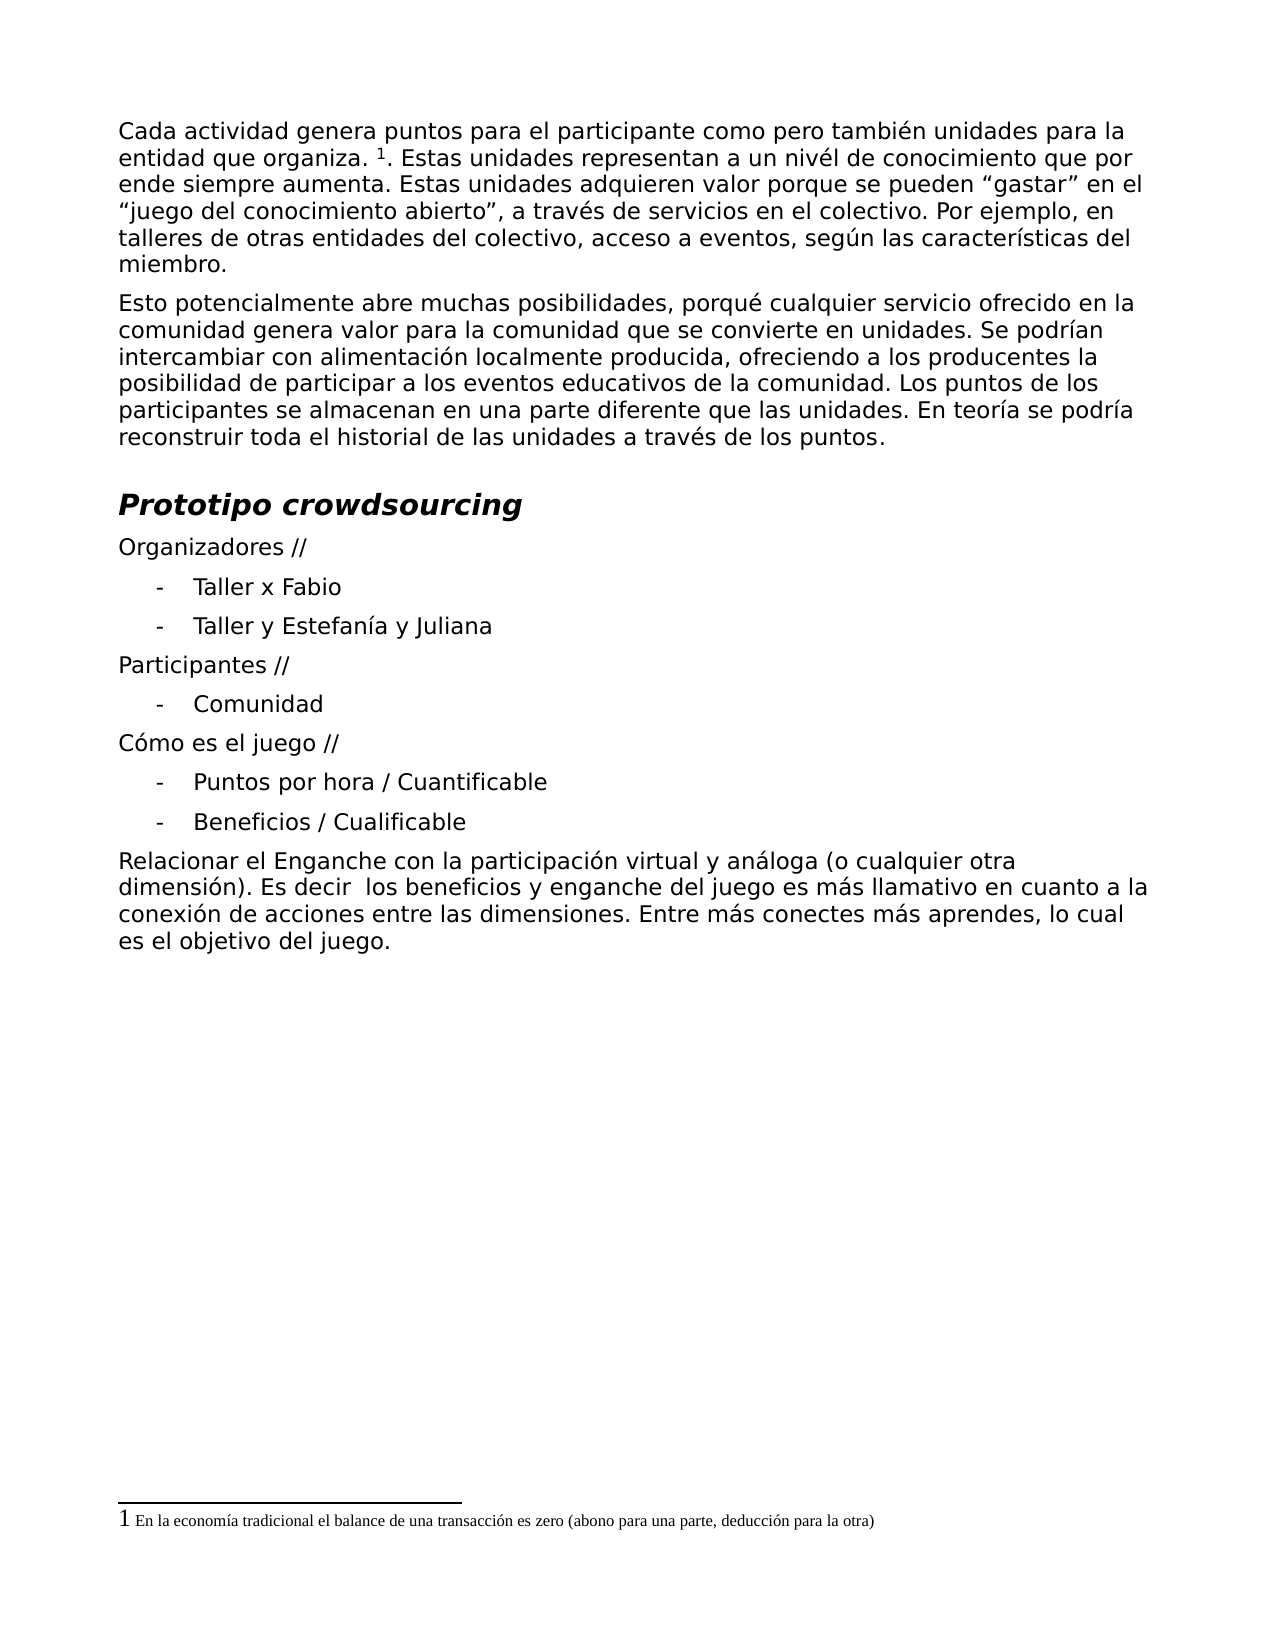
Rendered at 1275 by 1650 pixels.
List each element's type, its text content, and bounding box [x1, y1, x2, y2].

list Taller y Estefanía y Juliana [156, 613, 1157, 639]
text Cómo es el juego // [118, 730, 1157, 757]
text Cada actividad genera puntos para el participante como pero también unidades para la entidad que organiza. . Estas unidades representan a un nivél de conocimiento que por ende siempre aumenta. Estas unidades adquieren valor porque se pueden “gastar” en el “juego del conocimiento abierto”, a través de servicios en el colectivo. Por ejemplo, en talleres de otras entidades del colectivo, acceso a eventos, según las características del miembro. [118, 118, 1157, 278]
text Organizadores // [118, 534, 1157, 561]
list Puntos por hora / Cuantificable [156, 769, 1157, 796]
list Comunidad [156, 691, 1157, 718]
text Esto potencialmente abre muchas posibilidades, porqué cualquier servicio ofrecido en la comunidad genera valor para la comunidad que se convierte en unidades. Se podrían intercambiar con alimentación localmente producida, ofreciendo a los producentes la posibilidad de participar a los eventos educativos de la comunidad. Los puntos de los participantes se almacenan en una parte diferente que las unidades. En teoría se podría reconstruir toda el historial de las unidades a través de los puntos. [118, 291, 1157, 451]
list Beneficios / Cualificable [156, 809, 1157, 835]
subtitle Prototipo crowdsourcing [118, 488, 1157, 522]
text Participantes // [118, 652, 1157, 679]
text En la economía tradicional el balance de una transacción es zero (abono para una parte, deducción para la otra) [118, 1503, 1157, 1532]
list Taller x Fabio [156, 574, 1157, 600]
text Relacionar el Enganche con la participación virtual y análoga (o cualquier otra dimensión). Es decir los beneficios y enganche del juego es más llamativo en cuanto a la conexión de acciones entre las dimensiones. Entre más conectes más aprendes, lo cual es el objetivo del juego. [118, 848, 1157, 954]
